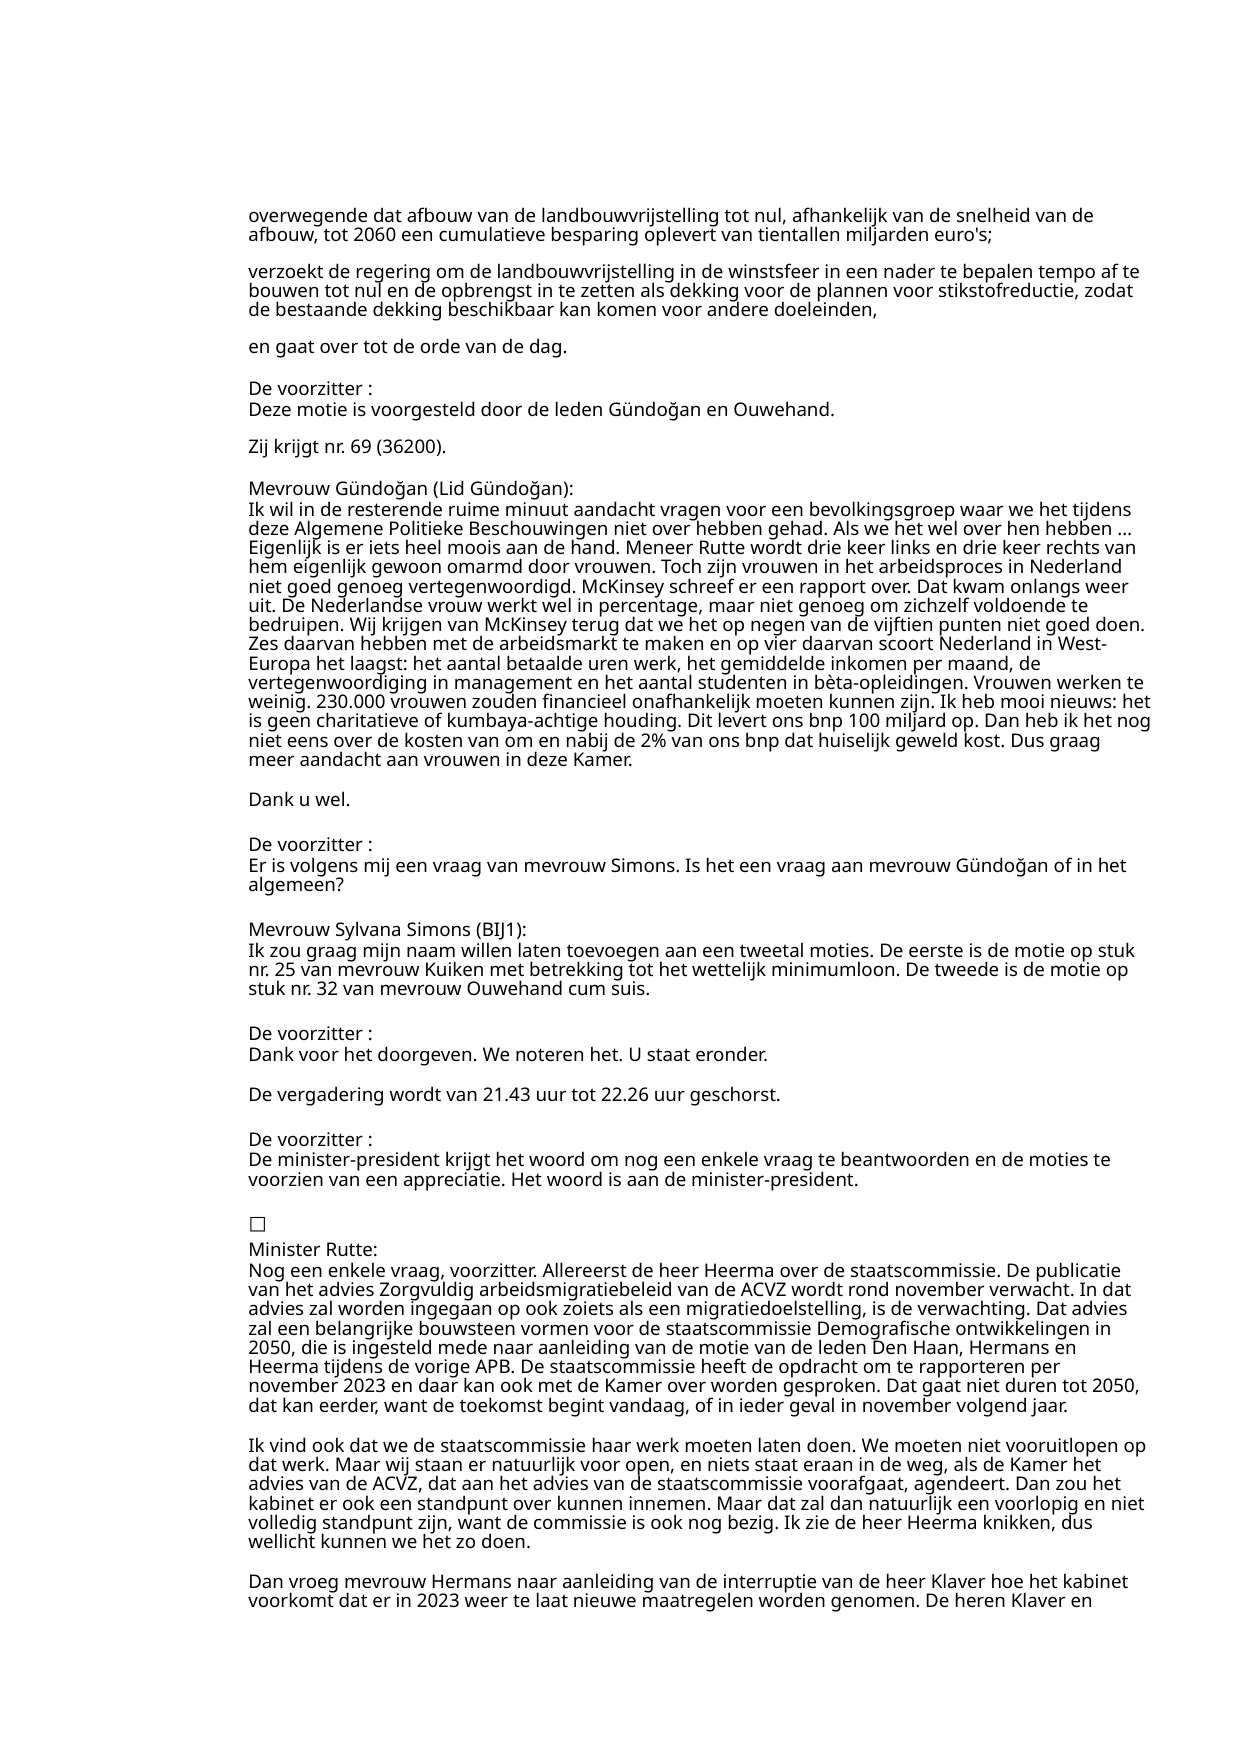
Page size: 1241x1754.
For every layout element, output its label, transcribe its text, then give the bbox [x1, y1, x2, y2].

text De vergadering wordt van 21.43 uur tot 22.26 uur geschorst. [248, 1086, 1152, 1105]
text Er is volgens mij een vraag van mevrouw Simons. Is het een vraag aan mevrouw Gündoğan of in het algemeen? [248, 857, 1152, 895]
text Ik wil in de resterende ruime minuut aandacht vragen voor een bevolkingsgroep waar we het tijdens deze Algemene Politieke Beschouwingen niet over hebben gehad. Als we het wel over hen hebben … Eigenlijk is er iets heel moois aan de hand. Meneer Rutte wordt drie keer links en drie keer rechts van hem eigenlijk gewoon omarmd door vrouwen. Toch zijn vrouwen in het arbeidsproces in Nederland niet goed genoeg vertegenwoordigd. McKinsey schreef er een rapport over. Dat kwam onlangs weer uit. De Nederlandse vrouw werkt wel in percentage, maar niet genoeg om zichzelf voldoende te bedruipen. Wij krijgen van McKinsey terug dat we het op negen van de vijftien punten niet goed doen. Zes daarvan hebben met de arbeidsmarkt te maken en op vier daarvan scoort Nederland in West-Europa het laagst: het aantal betaalde uren werk, het gemiddelde inkomen per maand, de vertegenwoordiging in management en het aantal studenten in bèta-opleidingen. Vrouwen werken te weinig. 230.000 vrouwen zouden financieel onafhankelijk moeten kunnen zijn. Ik heb mooi nieuws: het is geen charitatieve of kumbaya-achtige houding. Dit levert ons bnp 100 miljard op. Dan heb ik het nog niet eens over de kosten van om en nabij de 2% van ons bnp dat huiselijk geweld kost. Dus graag meer aandacht aan vrouwen in deze Kamer. [248, 501, 1152, 770]
text Zij krijgt nr. 69 (36200). [248, 438, 1152, 457]
text Dan vroeg mevrouw Hermans naar aanleiding van de interruptie van de heer Klaver hoe het kabinet voorkomt dat er in 2023 weer te laat nieuwe maatregelen worden genomen. De heren Klaver en [248, 1573, 1152, 1612]
text Dank u wel. [248, 791, 1152, 810]
text Ik zou graag mijn naam willen laten toevoegen aan een tweetal moties. De eerste is de motie op stuk nr. 25 van mevrouw Kuiken met betrekking tot het wettelijk minimumloon. De tweede is de motie op stuk nr. 32 van mevrouw Ouwehand cum suis. [248, 942, 1152, 999]
text De voorzitter : [248, 1126, 1152, 1151]
text Deze motie is voorgesteld door de leden Gündoğan en Ouwehand. [248, 401, 1152, 420]
text De voorzitter : [248, 1020, 1152, 1046]
text Nog een enkele vraag, voorzitter. Allereerst de heer Heerma over de staatscommissie. De publicatie van het advies Zorgvuldig arbeidsmigratiebeleid van de ACVZ wordt rond november verwacht. In dat advies zal worden ingegaan op ook zoiets als een migratiedoelstelling, is de verwachting. Dat advies zal een belangrijke bouwsteen vormen voor de staatscommissie Demografische ontwikkelingen in 2050, die is ingesteld mede naar aanleiding van de motie van de leden Den Haan, Hermans en Heerma tijdens de vorige APB. De staatscommissie heeft de opdracht om te rapporteren per november 2023 en daar kan ook met de Kamer over worden gesproken. Dat gaat niet duren tot 2050, dat kan eerder, want de toekomst begint vandaag, of in ieder geval in november volgend jaar. [248, 1262, 1152, 1416]
text Mevrouw Gündoğan (Lid Gündoğan): [248, 475, 1152, 501]
text ⬜ [248, 1211, 1152, 1236]
text De voorzitter : [248, 831, 1152, 857]
text en gaat over tot de orde van de dag. [248, 338, 1152, 358]
text Mevrouw Sylvana Simons (BIJ1): [248, 916, 1152, 942]
text De voorzitter : [248, 375, 1152, 401]
text verzoekt de regering om de landbouwvrijstelling in de winstsfeer in een nader te bepalen tempo af te bouwen tot nul en de opbrengst in te zetten als dekking voor de plannen voor stikstofreductie, zodat de bestaande dekking beschikbaar kan komen voor andere doeleinden, [248, 263, 1152, 321]
text Dank voor het doorgeven. We noteren het. U staat eronder. [248, 1046, 1152, 1065]
text Minister Rutte: [248, 1236, 1152, 1262]
text De minister-president krijgt het woord om nog een enkele vraag te beantwoorden en de moties te voorzien van een appreciatie. Het woord is aan de minister-president. [248, 1151, 1152, 1190]
text Ik vind ook dat we de staatscommissie haar werk moeten laten doen. We moeten niet vooruitlopen op dat werk. Maar wij staan er natuurlijk voor open, en niets staat eraan in de weg, als de Kamer het advies van de ACVZ, dat aan het advies van de staatscommissie voorafgaat, agendeert. Dan zou het kabinet er ook een standpunt over kunnen innemen. Maar dat zal dan natuurlijk een voorlopig en niet volledig standpunt zijn, want de commissie is ook nog bezig. Ik zie de heer Heerma knikken, dus wellicht kunnen we het zo doen. [248, 1437, 1152, 1552]
text overwegende dat afbouw van de landbouwvrijstelling tot nul, afhankelijk van de snelheid van de afbouw, tot 2060 een cumulatieve besparing oplevert van tientallen miljarden euro's; [248, 207, 1152, 245]
